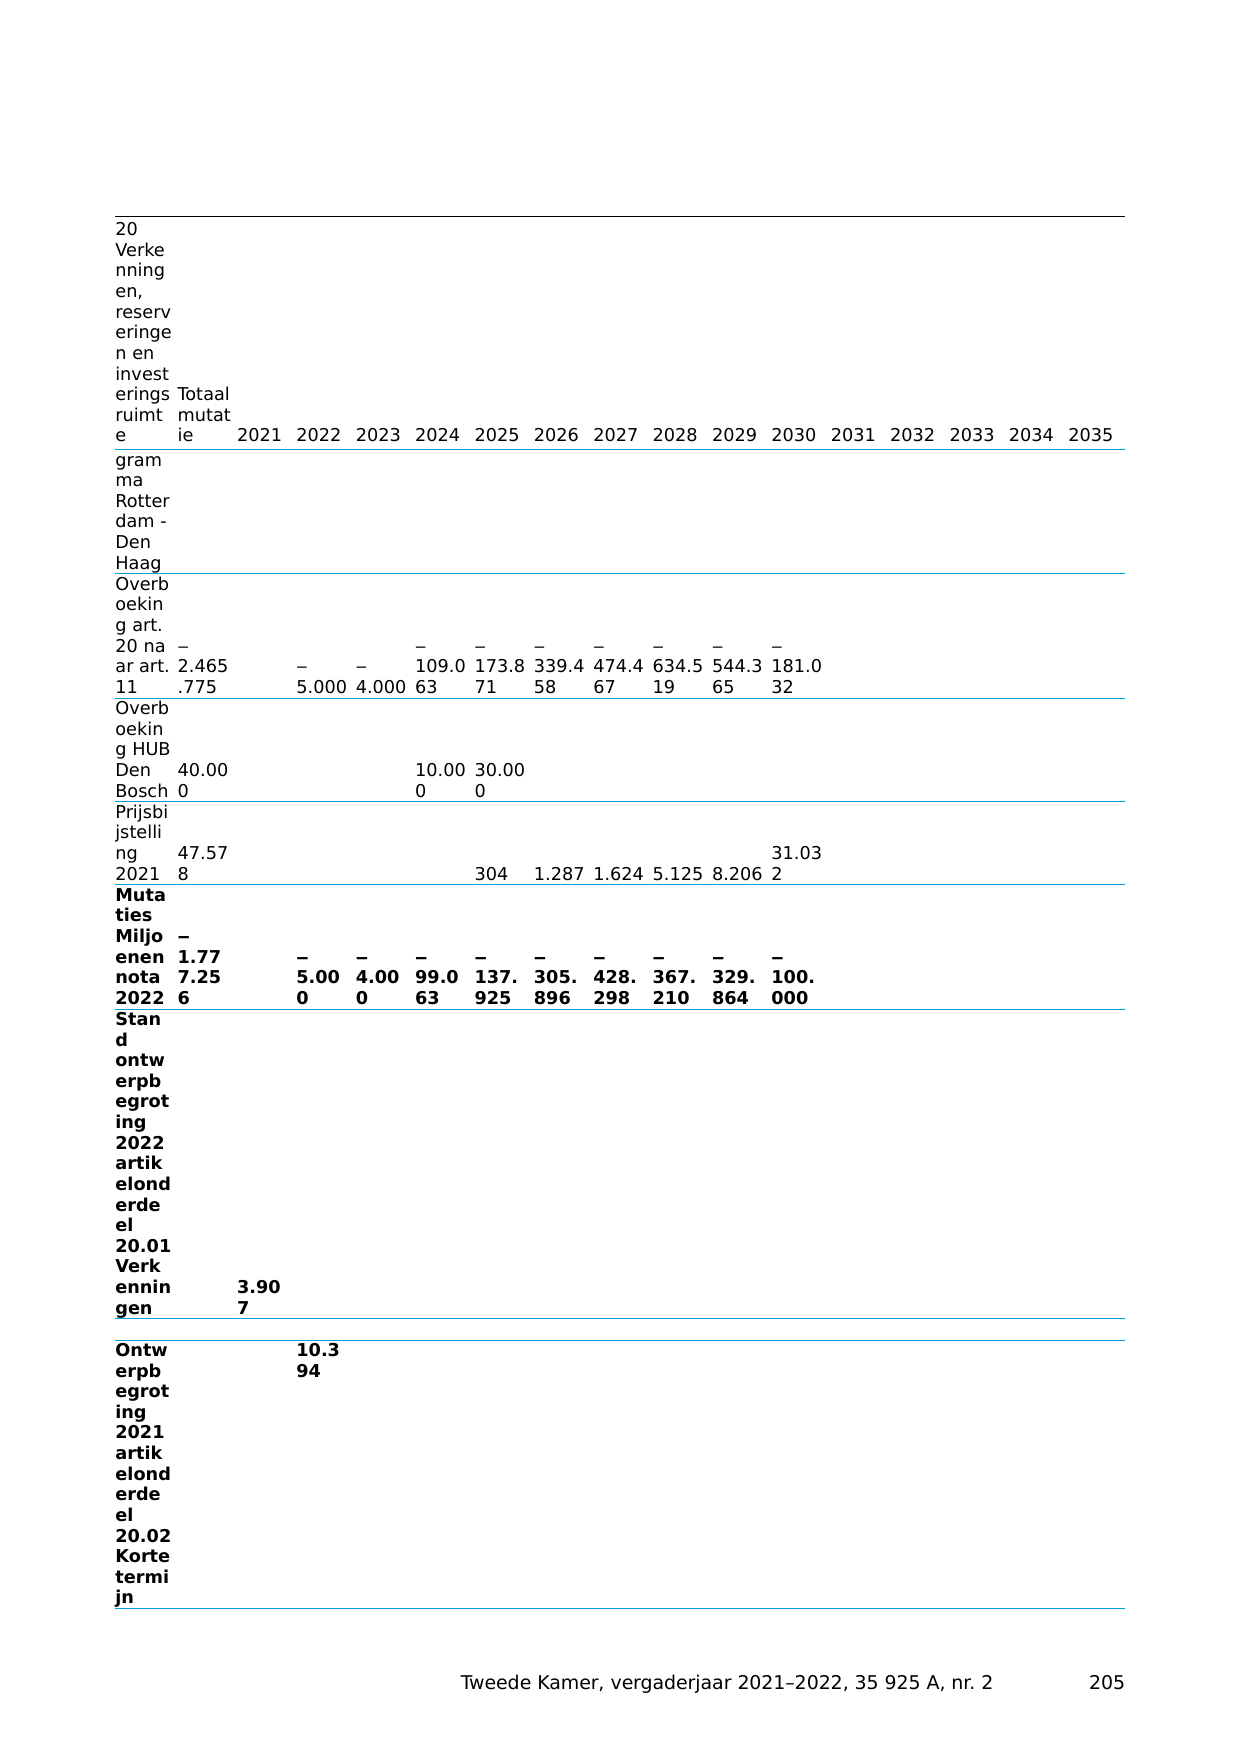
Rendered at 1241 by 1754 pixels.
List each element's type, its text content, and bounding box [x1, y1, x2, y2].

table_cell ‒ 367.210 [650, 885, 709, 1008]
table_cell Ontwerpbegroting 2021 artikelonderdeel 20.02 Korte termijn [115, 1341, 174, 1608]
table_cell [234, 450, 293, 573]
table_cell [828, 802, 887, 884]
table_cell [531, 450, 590, 573]
table_cell [709, 1010, 768, 1318]
table_cell ‒ 137.925 [471, 885, 531, 1008]
table_cell 2034 [1006, 217, 1065, 449]
table_cell 2023 [353, 217, 412, 449]
table_cell [175, 1010, 234, 1318]
table_cell 2027 [590, 217, 649, 449]
table_cell ‒ 4.000 [353, 885, 412, 1008]
table_cell 2022 [293, 217, 353, 449]
table_cell [887, 802, 946, 884]
table_cell 2026 [531, 217, 590, 449]
table_cell 30.000 [471, 699, 531, 801]
table_cell [590, 450, 649, 573]
table_cell [234, 885, 293, 1008]
table_cell 2033 [946, 217, 1006, 449]
table_cell Overboeking art. 20 naar art. 11 [115, 574, 174, 697]
table_cell ‒ 305.896 [531, 885, 590, 1008]
table_cell [768, 1341, 828, 1608]
table_cell [590, 1341, 649, 1608]
table_cell ‒ 99.063 [412, 885, 471, 1008]
table_cell [887, 574, 946, 697]
table_cell [293, 1319, 353, 1339]
table_cell [293, 699, 353, 801]
table_cell [471, 450, 531, 573]
table_cell ‒ 100.000 [768, 885, 828, 1008]
table_cell Totaal mutatie [175, 217, 234, 449]
table_cell Stand ontwerpbegroting 2022 artikelonderdeel 20.01 Verkenningen [115, 1010, 174, 1318]
table_cell [828, 699, 887, 801]
table_cell [531, 1341, 590, 1608]
table_cell 1.287 [531, 802, 590, 884]
table_cell [650, 1010, 709, 1318]
table_cell [946, 450, 1006, 573]
table_cell [650, 450, 709, 573]
table_cell [1065, 885, 1125, 1008]
table_cell [412, 1319, 471, 1339]
table_cell 40.000 [175, 699, 234, 801]
table_cell [234, 574, 293, 697]
table_cell [353, 1010, 412, 1318]
table_cell gramma Rotterdam - Den Haag [115, 450, 174, 573]
table_cell Mutaties Miljoenennota 2022 [115, 885, 174, 1008]
table_cell [353, 1319, 412, 1339]
table_cell [1006, 885, 1065, 1008]
table_cell [887, 1010, 946, 1318]
table_cell Overboeking HUB Den Bosch [115, 699, 174, 801]
table_cell [709, 699, 768, 801]
table_cell [650, 699, 709, 801]
table_cell ‒ 109.063 [412, 574, 471, 697]
table_cell [531, 1319, 590, 1339]
table_cell [768, 1010, 828, 1318]
table_cell 2021 [234, 217, 293, 449]
table_cell [1065, 450, 1125, 573]
table_cell [471, 1010, 531, 1318]
table_cell [471, 1319, 531, 1339]
table_cell ‒ 5.000 [293, 574, 353, 697]
table_cell ‒ 4.000 [353, 574, 412, 697]
table_cell [709, 450, 768, 573]
table_cell 2030 [768, 217, 828, 449]
table_cell [1006, 450, 1065, 573]
table_cell [293, 450, 353, 573]
table_cell [412, 450, 471, 573]
table_cell [175, 1319, 234, 1339]
table_cell [531, 699, 590, 801]
table_cell [412, 1341, 471, 1608]
table_cell [234, 802, 293, 884]
table_cell ‒ 173.871 [471, 574, 531, 697]
table_cell [946, 885, 1006, 1008]
table_cell [175, 450, 234, 573]
table_cell [234, 699, 293, 801]
table_cell 47.578 [175, 802, 234, 884]
table_cell ‒ 474.467 [590, 574, 649, 697]
table_cell [887, 885, 946, 1008]
table_cell [828, 1341, 887, 1608]
table_cell [946, 802, 1006, 884]
table_cell [590, 699, 649, 801]
table_cell [946, 574, 1006, 697]
table_cell ‒ 339.458 [531, 574, 590, 697]
table_cell 2029 [709, 217, 768, 449]
table_cell [709, 1341, 768, 1608]
table_cell [828, 574, 887, 697]
table_cell [946, 1319, 1006, 1339]
table_cell 2024 [412, 217, 471, 449]
table_cell [887, 1319, 946, 1339]
table_cell [1006, 802, 1065, 884]
table_cell [768, 450, 828, 573]
table_cell [234, 1319, 293, 1339]
table_cell [412, 802, 471, 884]
table_cell 20 Verkenningen, reserveringen en investeringsruimte [115, 217, 174, 449]
table_cell [887, 699, 946, 801]
table_cell [828, 885, 887, 1008]
table_cell [1065, 1010, 1125, 1318]
table_cell [590, 1010, 649, 1318]
table_cell ‒ 329.864 [709, 885, 768, 1008]
table_cell 5.125 [650, 802, 709, 884]
table_cell [1006, 1319, 1065, 1339]
table_cell 2031 [828, 217, 887, 449]
table_cell 10.000 [412, 699, 471, 801]
table_cell 31.032 [768, 802, 828, 884]
table_cell [353, 450, 412, 573]
table_cell [590, 1319, 649, 1339]
table_cell 1.624 [590, 802, 649, 884]
table_cell [768, 1319, 828, 1339]
table_cell [234, 1341, 293, 1608]
table_cell 3.907 [234, 1010, 293, 1318]
table_cell [887, 450, 946, 573]
table_cell Prijsbijstelling 2021 [115, 802, 174, 884]
table_cell [353, 1341, 412, 1608]
table_cell [1006, 574, 1065, 697]
table_cell [1065, 1341, 1125, 1608]
table_cell [946, 1010, 1006, 1318]
table_cell ‒ 428.298 [590, 885, 649, 1008]
table_cell [353, 802, 412, 884]
table_cell [650, 1319, 709, 1339]
table_cell [1065, 802, 1125, 884]
table_cell 10.394 [293, 1341, 353, 1608]
table_cell [768, 699, 828, 801]
table_cell [1006, 699, 1065, 801]
table_cell [946, 699, 1006, 801]
table_cell ‒ 1.777.256 [175, 885, 234, 1008]
table_cell [650, 1341, 709, 1608]
table_cell 8.206 [709, 802, 768, 884]
table_cell 2028 [650, 217, 709, 449]
table_cell 304 [471, 802, 531, 884]
table_cell [471, 1341, 531, 1608]
table_cell [1065, 574, 1125, 697]
table_cell [1006, 1341, 1065, 1608]
table_header Tabel 89 Artikel 20 Verkenningen, reserveringen en investeringsruimte (bedragen x € 1.000) [115, 191, 1125, 216]
table_cell [293, 1010, 353, 1318]
table_cell ‒ 5.000 [293, 885, 353, 1008]
table_cell ‒ 634.519 [650, 574, 709, 697]
table_cell 2035 [1065, 217, 1125, 449]
table_cell ‒ 181.032 [768, 574, 828, 697]
table_cell 2025 [471, 217, 531, 449]
table_cell [709, 1319, 768, 1339]
table_cell ‒ 2.465.775 [175, 574, 234, 697]
table_cell ‒ 544.365 [709, 574, 768, 697]
table_cell [531, 1010, 590, 1318]
table_cell [1065, 699, 1125, 801]
table_cell [353, 699, 412, 801]
table_cell [115, 1319, 174, 1339]
table_cell [887, 1341, 946, 1608]
table_cell [1065, 1319, 1125, 1339]
table_cell [828, 1319, 887, 1339]
table_cell [412, 1010, 471, 1318]
table_cell [175, 1341, 234, 1608]
table_cell [946, 1341, 1006, 1608]
table_cell [293, 802, 353, 884]
table_cell [1006, 1010, 1065, 1318]
table_cell [828, 450, 887, 573]
table_cell [828, 1010, 887, 1318]
table_cell 2032 [887, 217, 946, 449]
